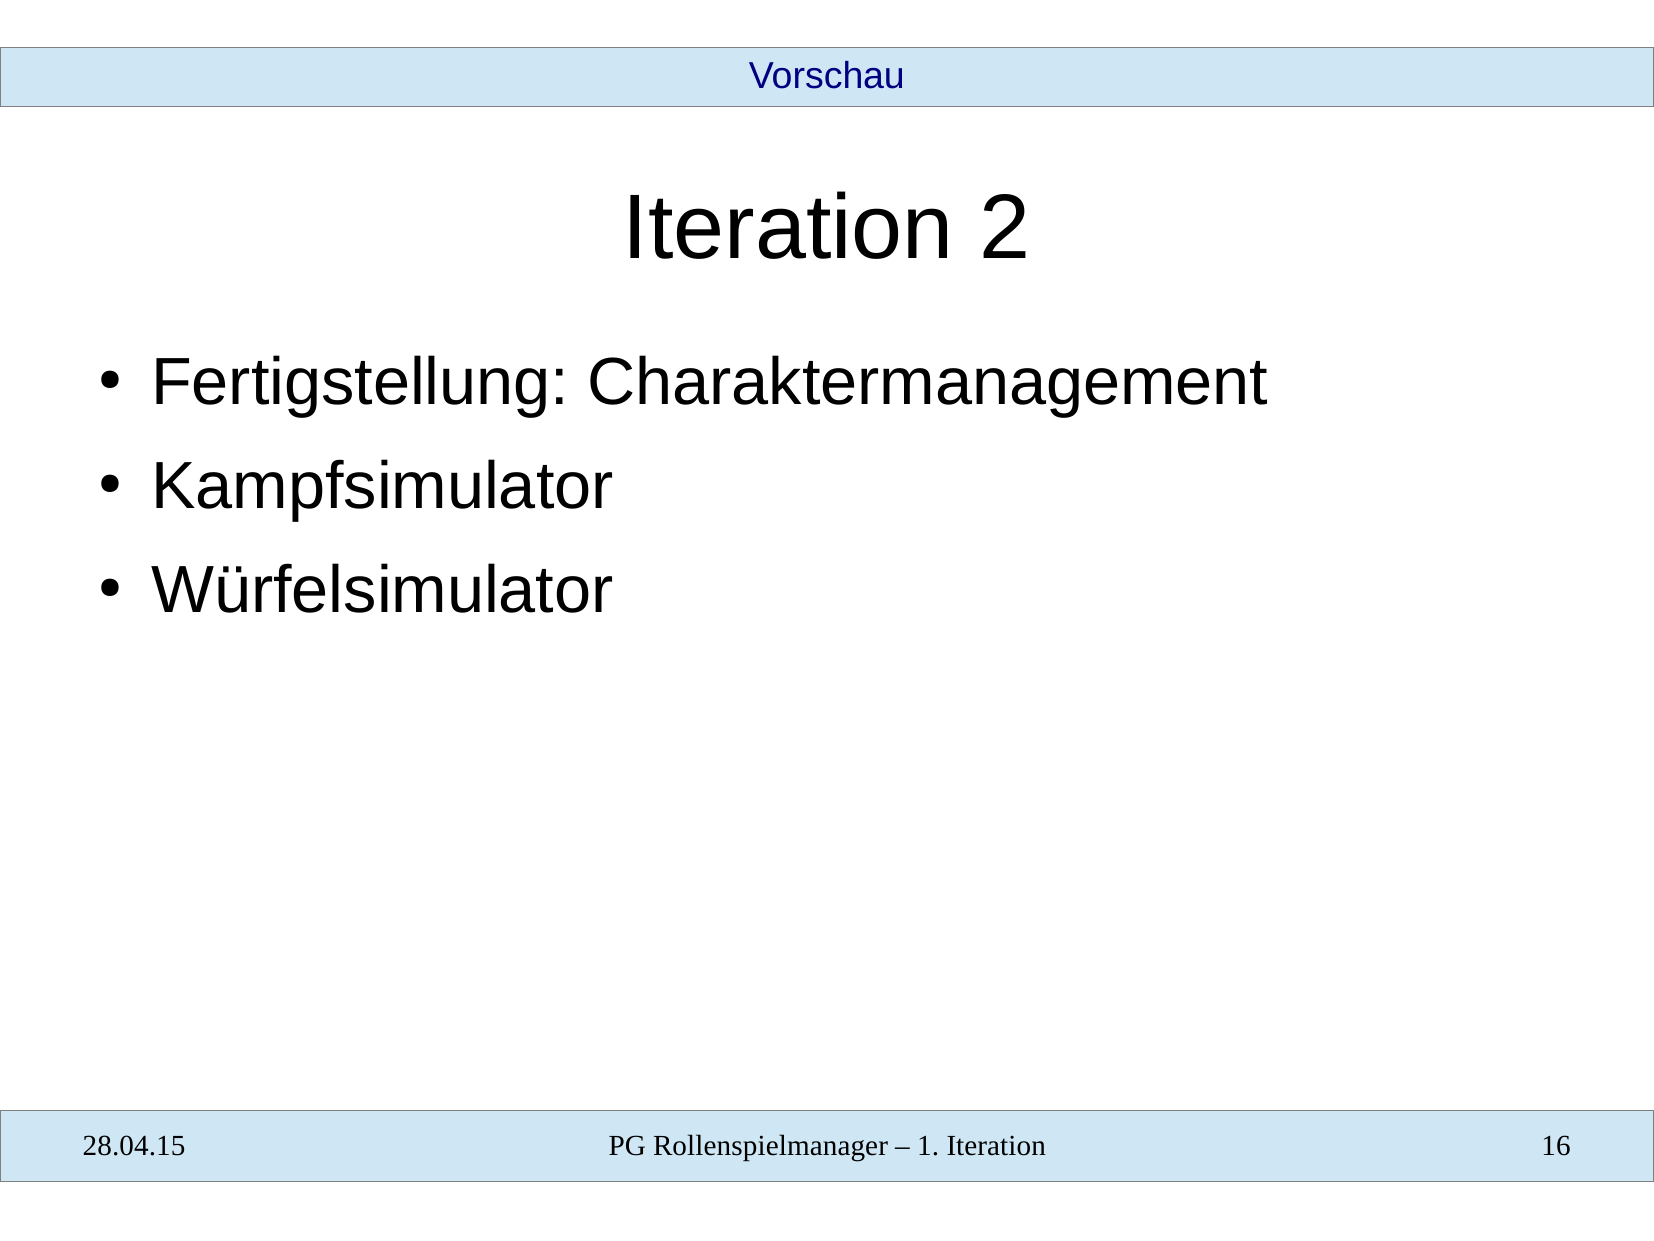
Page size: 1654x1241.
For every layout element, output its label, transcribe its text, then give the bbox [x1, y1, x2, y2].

text_box Vorschau [0, 47, 1654, 105]
title Iteration 2 [82, 123, 1571, 331]
list Fertigstellung: Charaktermanagement Kampfsimulator Würfelsimulator [80, 343, 1536, 1063]
